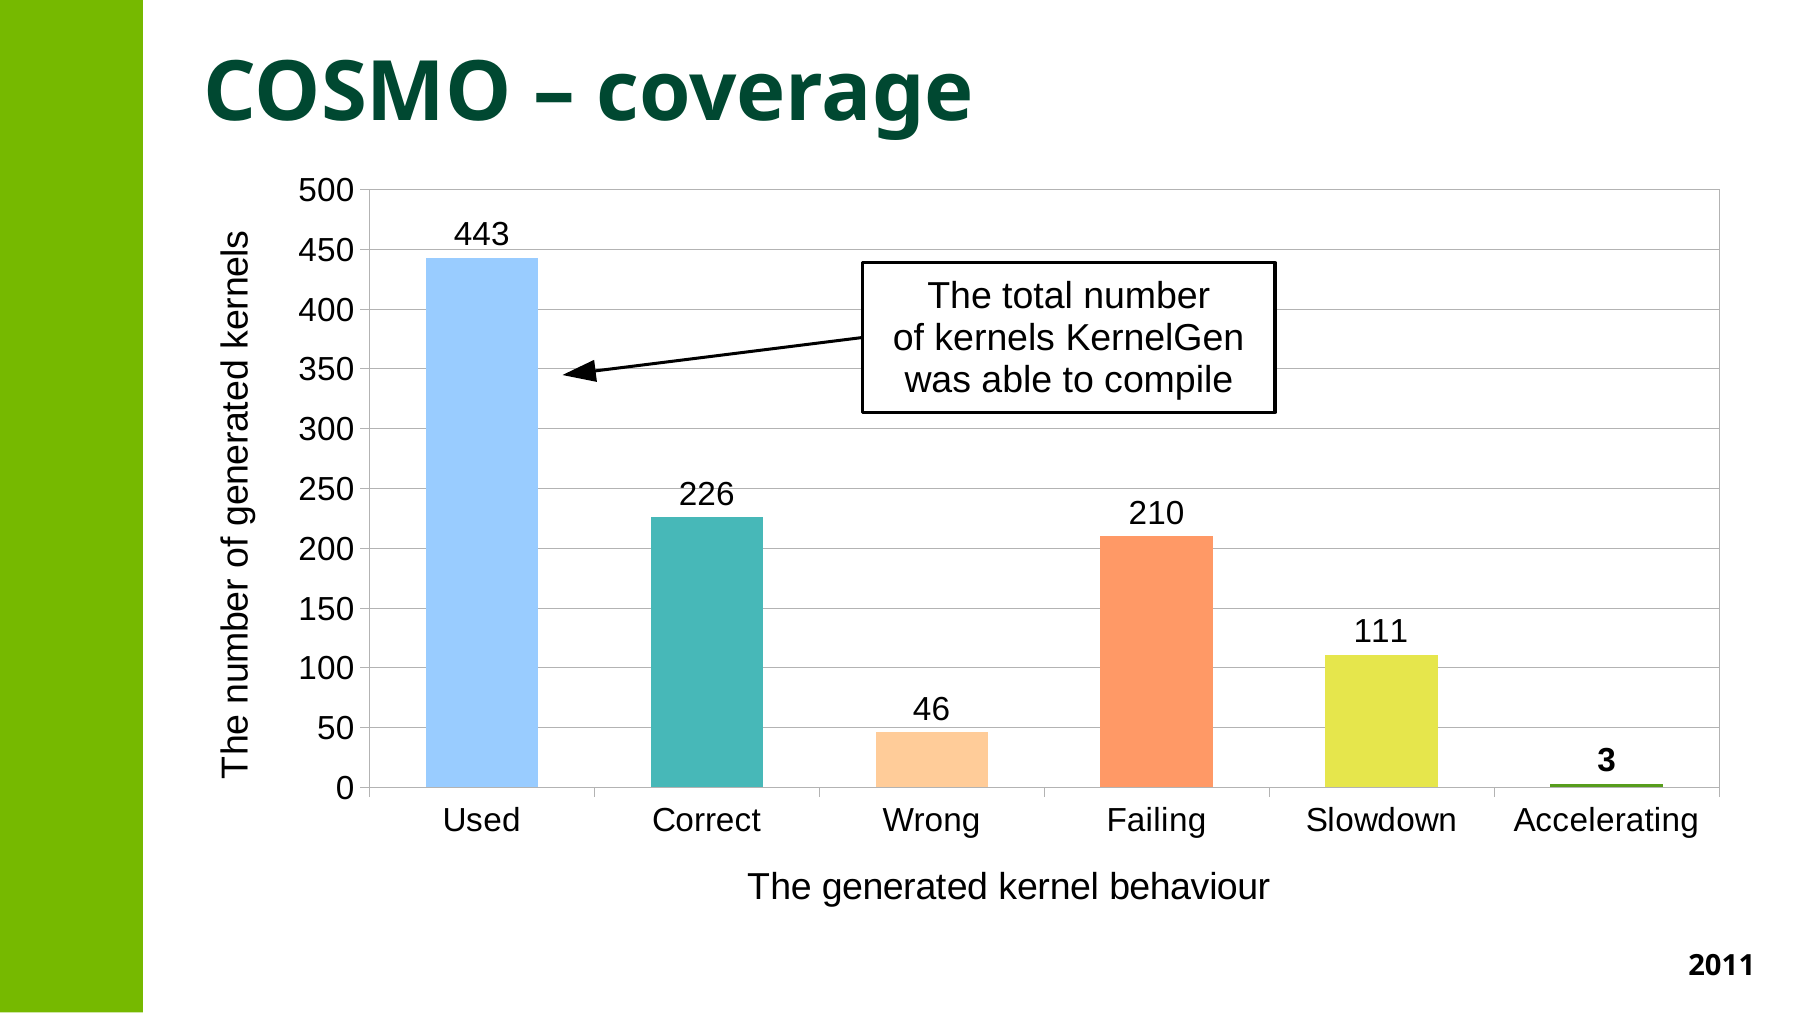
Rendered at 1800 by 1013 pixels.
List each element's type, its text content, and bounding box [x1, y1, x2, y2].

chart [175, 156, 1751, 944]
title COSMO – coverage [188, 40, 1733, 156]
text_box The total number of kernels KernelGen was able to compile [862, 262, 1276, 413]
